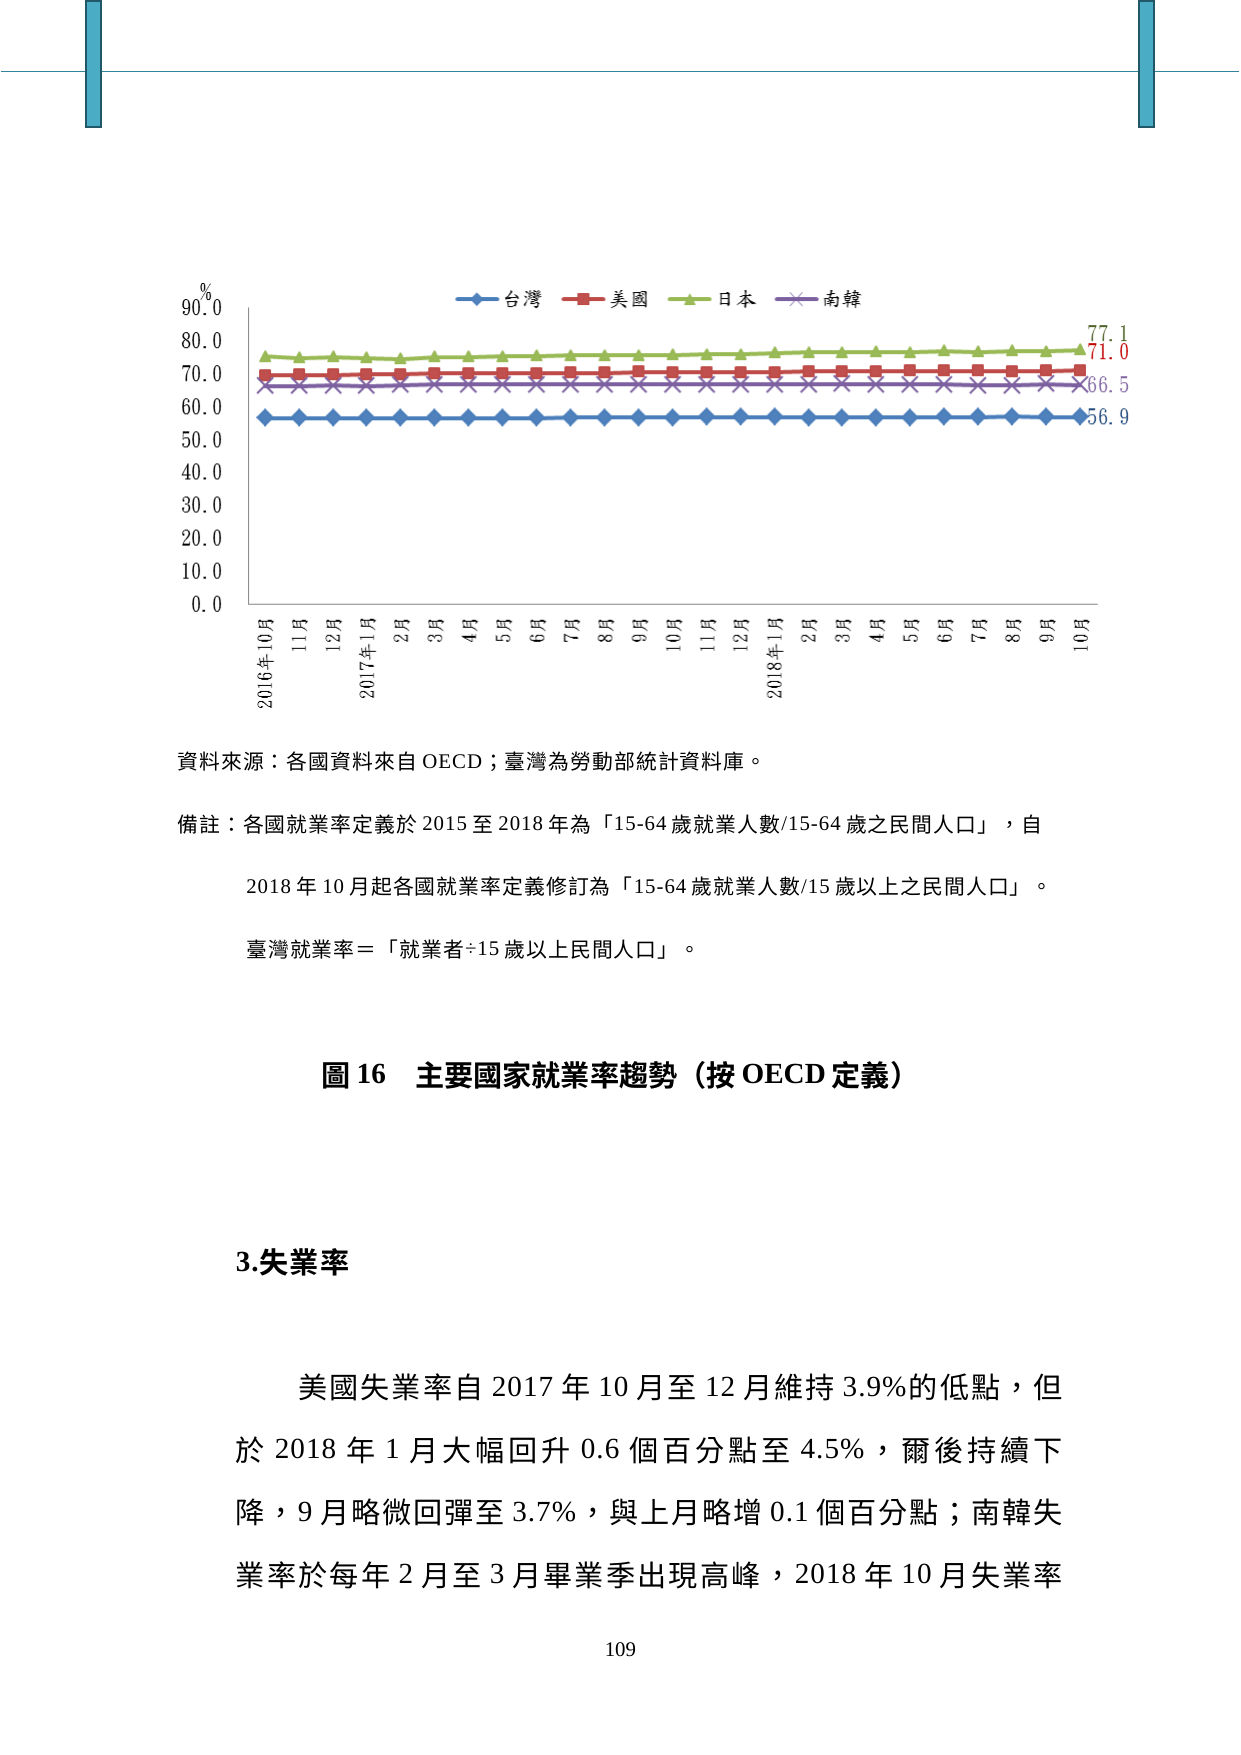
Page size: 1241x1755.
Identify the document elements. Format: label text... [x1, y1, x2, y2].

text 圖16 主要國家就業率趨勢（按OECD定義） [177, 1032, 1063, 1094]
text 資料來源：各國資料來自OECD；臺灣為勞動部統計資料庫。 [177, 713, 1063, 782]
text 備註：各國就業率定義於2015至2018年為「15-64歲就業人數/15-64歲之民間人口」，自2018年10月起各國就業率定義修訂為「15-64歲就業人數/15歲以上之民間人口」。臺灣就業率＝「就業者÷15歲以上民間人口」。 [177, 782, 1063, 969]
text 3.失業率 [236, 1219, 1063, 1282]
text [177, 219, 1063, 270]
text 美國失業率自2017年10月至12月維持3.9%的低點，但於2018年1月大幅回升0.6個百分點至4.5%，爾後持續下降，9月略微回彈至3.7%，與上月略增0.1個百分點；南韓失業率於每年2月至3月畢業季出現高峰，2018年10月失業率 [236, 1344, 1063, 1594]
